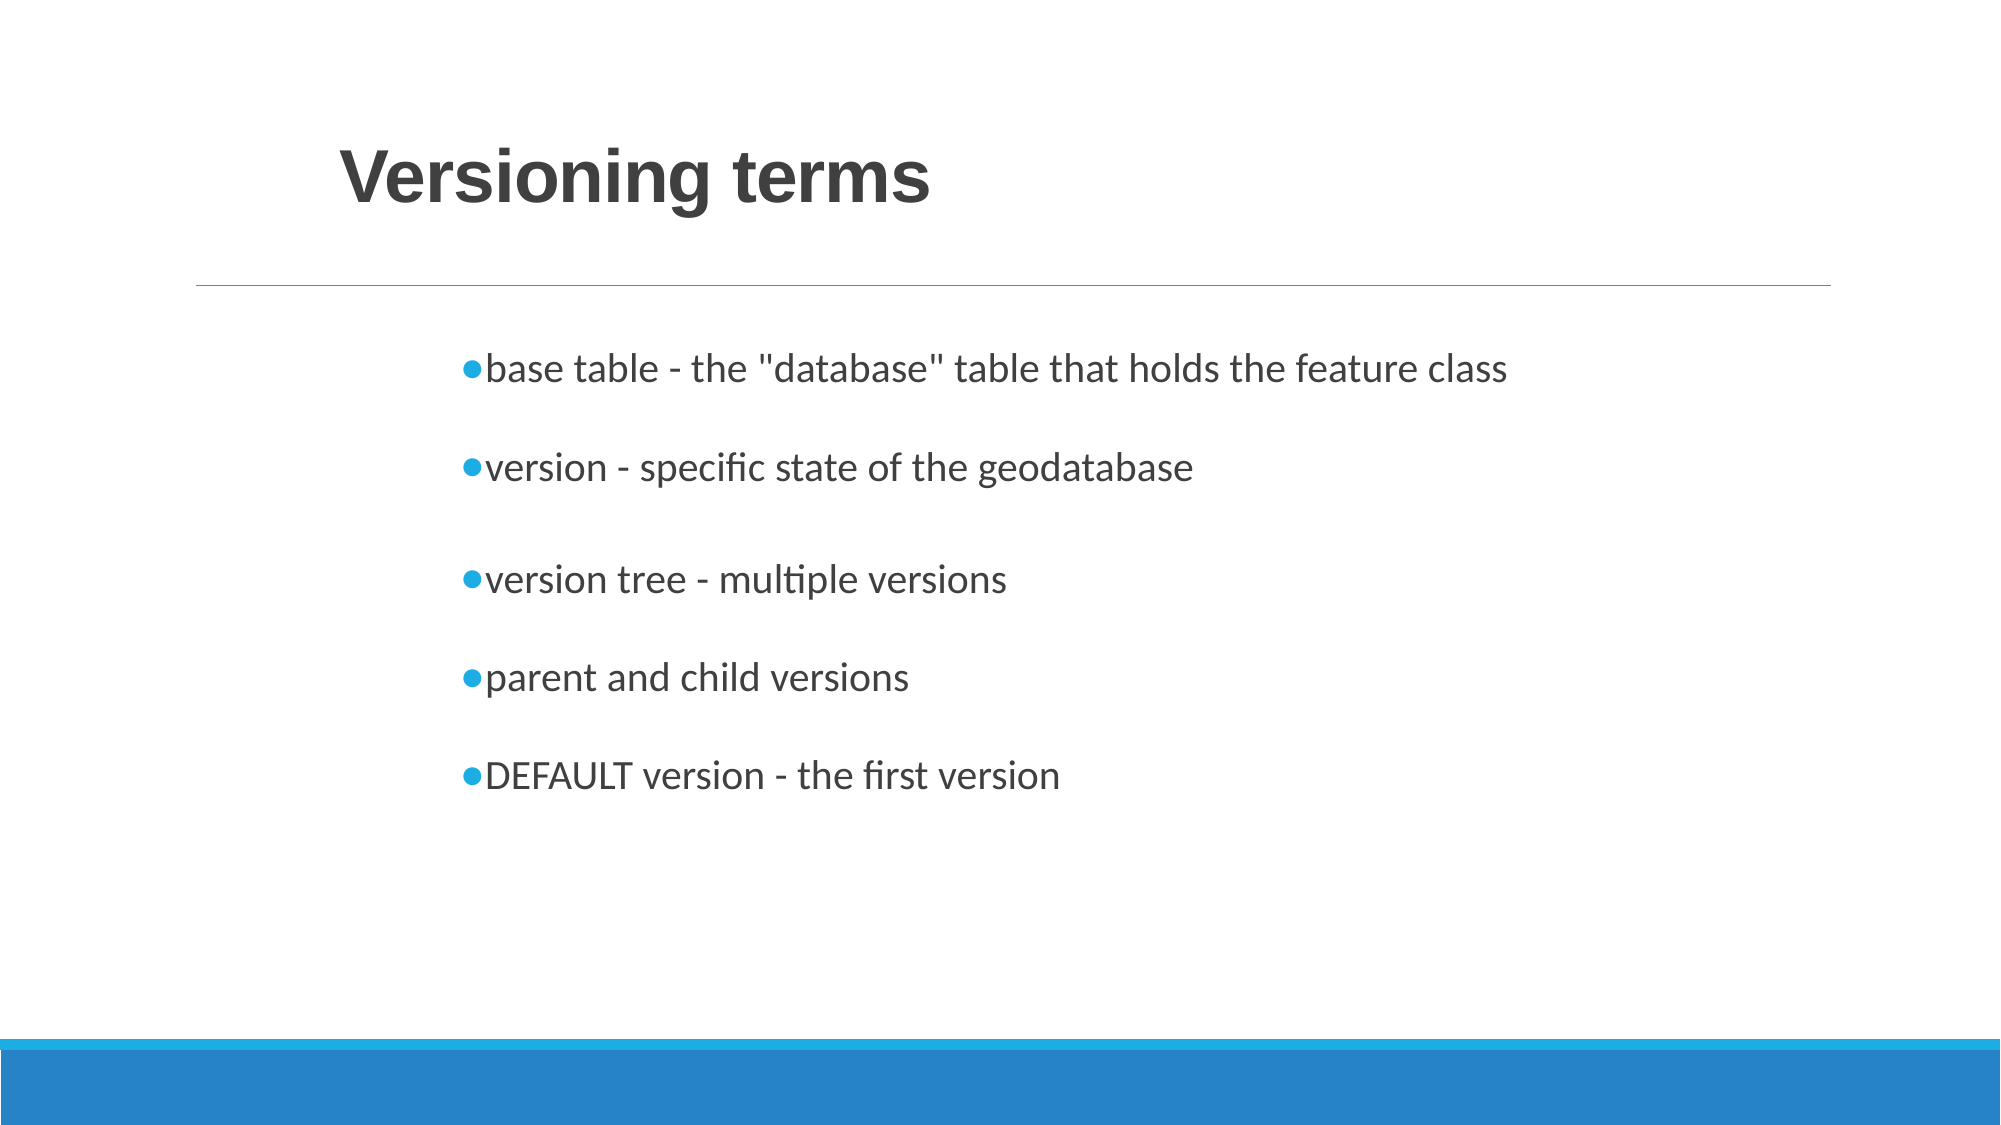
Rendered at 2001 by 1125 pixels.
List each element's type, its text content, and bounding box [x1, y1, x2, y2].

list base table - the "database" table that holds the feature class version - specific state of the geodatabase version tree - multiple versions parent and child versions DEFAULT version - the first version [324, 331, 1675, 921]
title Versioning terms [324, 45, 1675, 233]
